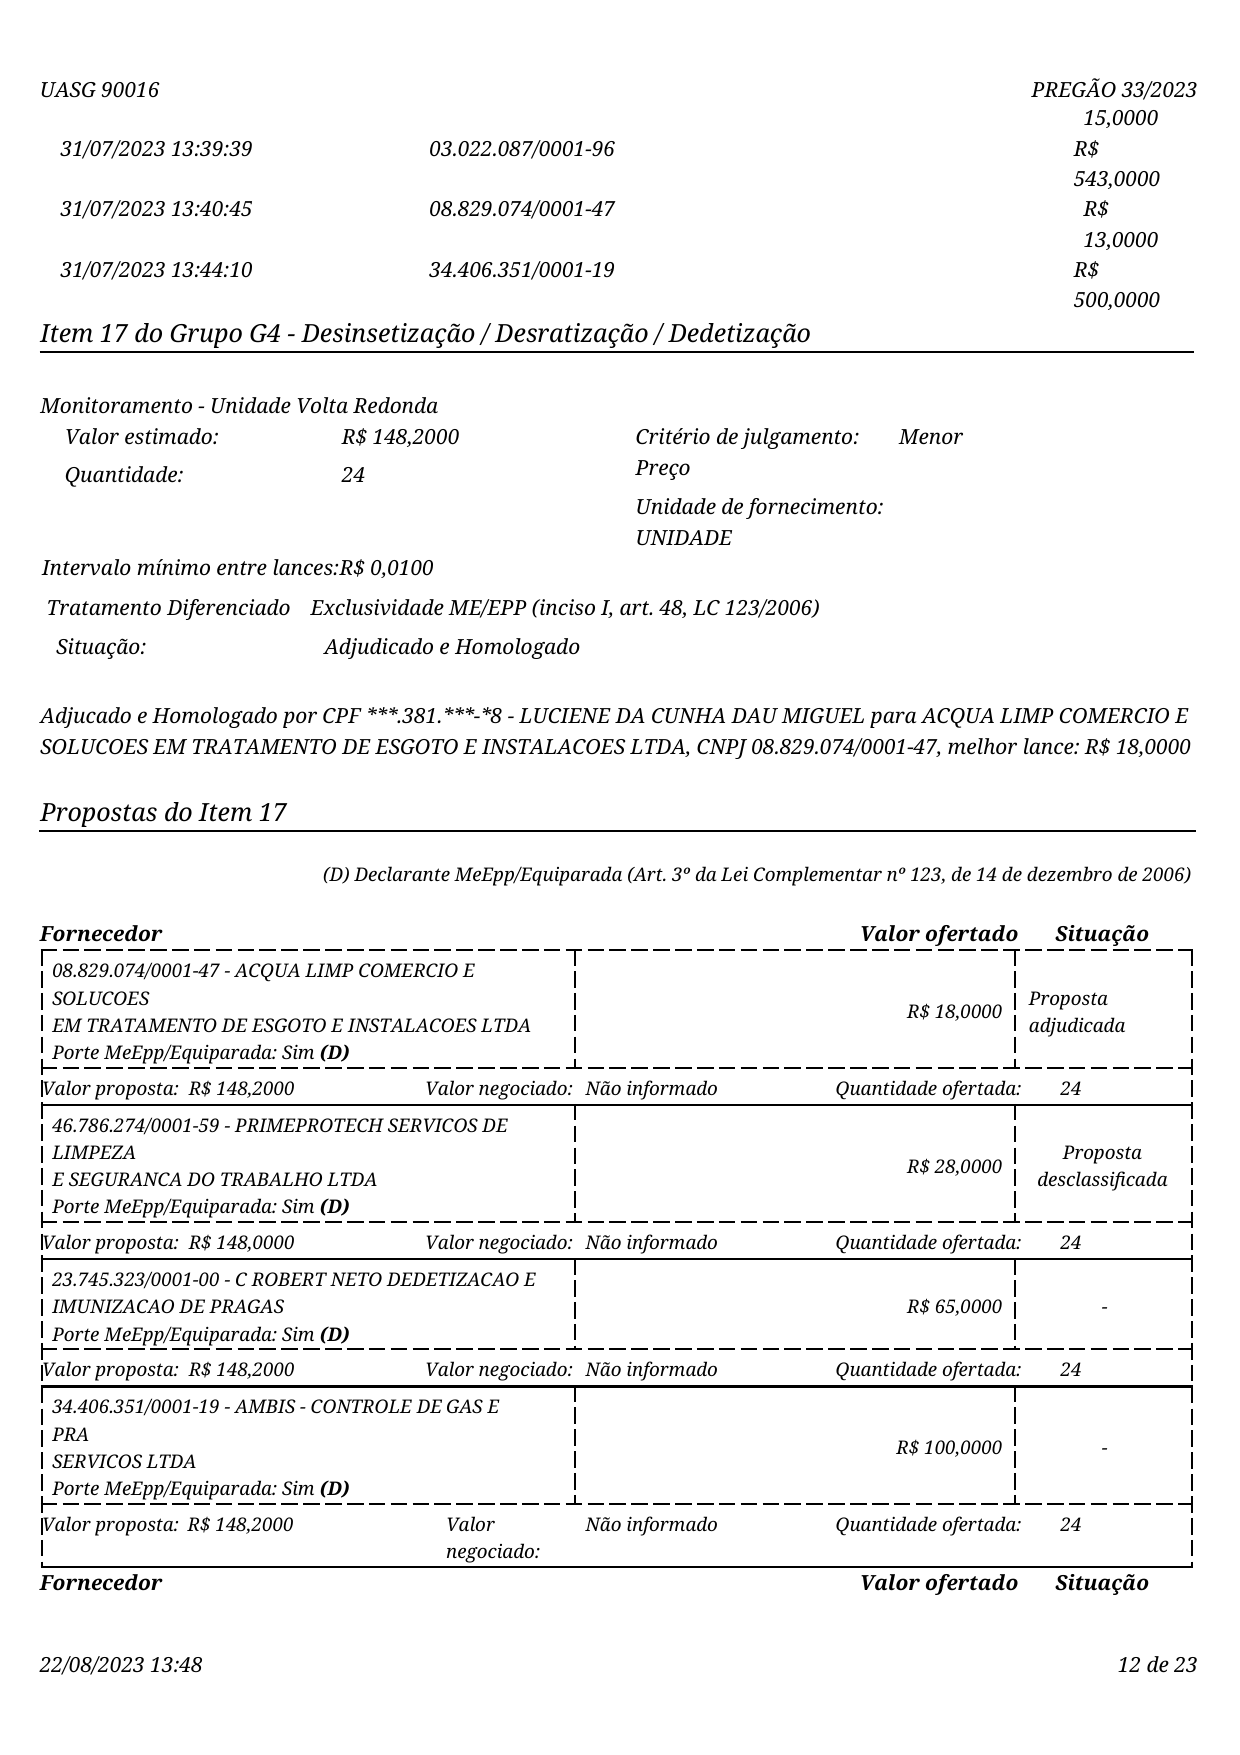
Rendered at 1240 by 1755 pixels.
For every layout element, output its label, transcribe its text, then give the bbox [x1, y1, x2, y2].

table_cell Não informado [575, 1348, 835, 1385]
table_cell Quantidade ofertada: 24 [835, 1067, 1192, 1104]
table_cell GAS E [446, 1388, 575, 1503]
text Fornecedor Valor ofertado Situação [39, 1568, 1200, 1596]
table_cell [575, 1260, 835, 1348]
text (D) Declarante MeEpp/Equiparada (Art. 3º da Lei Complementar nº 123, de 14 de dezembro de 2006) [39, 861, 1193, 887]
table_header [575, 949, 835, 1067]
table_header Critério de julgamento: Menor Preço Unidade de fornecimento: UNIDADE [635, 423, 971, 553]
table_cell [575, 1106, 835, 1221]
table_cell Quantidade ofertada: 24 [835, 1348, 1192, 1385]
table_cell 34.406.351/0001-19 [429, 255, 1073, 316]
table_cell R$ 13,0000 [1074, 194, 1175, 255]
table_cell Valor proposta: R$ 148,2000 Valor negociado: [42, 1067, 575, 1104]
table_cell 31/07/2023 13:44:10 [60, 255, 429, 316]
table_cell Quantidade ofertada: 24 [835, 1221, 1192, 1258]
table_cell Não informado [575, 1503, 835, 1566]
table_cell Não informado [575, 1067, 835, 1104]
table_cell Valor proposta: R$ 148,0000 Valor negociado: [42, 1221, 575, 1258]
table_header Proposta adjudicada [1015, 949, 1192, 1067]
table_cell Não informado [575, 1221, 835, 1258]
table_cell R$ 65,0000 [835, 1260, 1014, 1348]
table_cell 31/07/2023 13:39:39 [60, 134, 429, 194]
text Propostas do Item 17 [40, 794, 1200, 828]
text Fornecedor Valor ofertado Situação [39, 919, 1200, 947]
table_header 08.829.074/0001-47 - ACQUA LIMP COMERCIO E SOLUCOES EM TRATAMENTO DE ESGOTO E INSTALACOES LTDA Porte MeEpp/Equiparada: Sim (D) [42, 949, 575, 1067]
table_cell 23.745.323/0001-00 - C ROBERT NETO DEDETIZACAO E IMUNIZACAO DE PRAGAS Porte MeEpp/Equiparada: Sim (D) [42, 1260, 575, 1348]
table_cell R$ 100,0000 [835, 1388, 1014, 1503]
text Intervalo mínimo entre lances: R$ 0,0100 [39, 553, 1200, 581]
text Item 17 do Grupo G4 - Desinsetização / Desratização / Dedetização [40, 316, 1200, 349]
table_cell 15,0000 [1074, 104, 1175, 134]
table_cell 46.786.274/0001-59 - PRIMEPROTECH SERVICOS DE LIMPEZA E SEGURANCA DO TRABALHO LTDA Porte MeEpp/Equiparada: Sim (D) [42, 1106, 575, 1221]
table_header R$ 148,2000 24 [342, 423, 635, 553]
text Monitoramento - Unidade Volta Redonda [40, 391, 1200, 419]
table_cell [429, 104, 1073, 134]
table_cell 31/07/2023 13:40:45 [60, 194, 429, 255]
table_cell Quantidade ofertada: 24 [835, 1503, 1192, 1566]
text Tratamento Diferenciado Exclusividade ME/EPP (inciso I, art. 48, LC 123/2006) [39, 593, 1200, 621]
text Adjucado e Homologado por CPF ***.381.***-*8 - LUCIENE DA CUNHA DAU MIGUEL para ACQUA LIMP COMERCIO E [40, 701, 1200, 729]
table_cell Proposta desclassificada [1015, 1106, 1192, 1221]
table_header Valor estimado: Quantidade: [65, 423, 342, 553]
table_header R$ 18,0000 [835, 949, 1014, 1067]
table_cell [60, 104, 429, 134]
table_cell R$ 28,0000 [835, 1106, 1014, 1221]
table_cell R$ 543,0000 [1074, 134, 1175, 194]
table_cell 03.022.087/0001-96 [429, 134, 1073, 194]
table_cell 34.406.351/0001-19 - AMBIS - CONTROLE DE PRA SERVICOS LTDA Porte MeEpp/Equiparada: Sim (D) [42, 1388, 446, 1503]
table_cell 08.829.074/0001-47 [429, 194, 1073, 255]
table_cell Valor negociado: [446, 1503, 575, 1566]
text Situação: Adjudicado e Homologado [39, 632, 1200, 661]
table_cell Valor proposta: R$ 148,2000 Valor negociado: [42, 1348, 575, 1385]
table_cell - [1015, 1388, 1192, 1503]
table_cell R$ 500,0000 [1074, 255, 1175, 316]
text SOLUCOES EM TRATAMENTO DE ESGOTO E INSTALACOES LTDA, CNPJ 08.829.074/0001-47, melhor lance: R$ 18,0000 [40, 732, 1200, 761]
table_cell Valor proposta: R$ 148,2000 [42, 1503, 446, 1566]
table_cell - [1015, 1260, 1192, 1348]
table_cell [575, 1388, 835, 1503]
